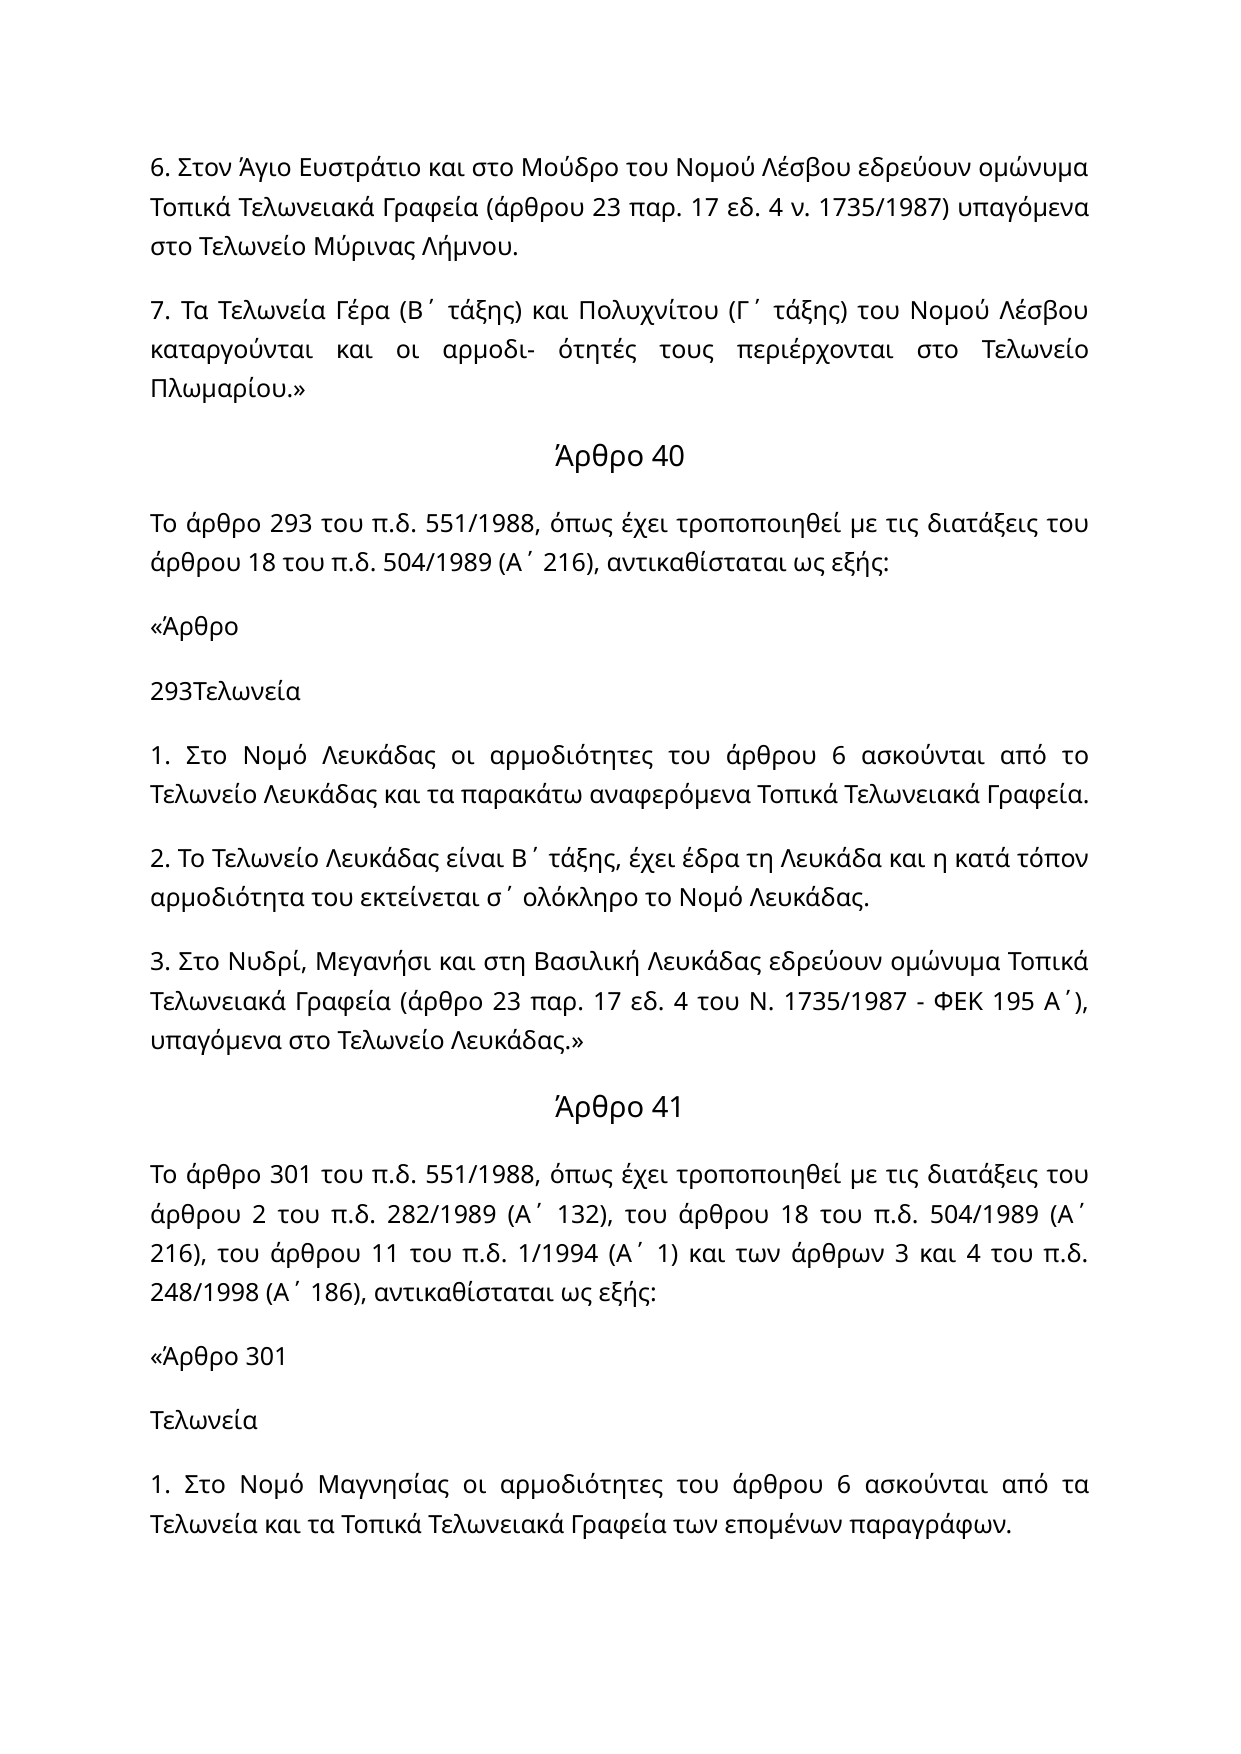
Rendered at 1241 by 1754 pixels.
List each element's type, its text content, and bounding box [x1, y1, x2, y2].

text Το άρθρο 301 του π.δ. 551/1988, όπως έχει τροποποιηθεί με τις διατάξεις του άρθρου 2 του π.δ. 282/1989 (Α΄ 132), του άρθρου 18 του π.δ. 504/1989 (Α΄ 216), του άρθρου 11 του π.δ. 1/1994 (Α΄ 1) και των άρθρων 3 και 4 του π.δ. 248/1998 (Α΄ 186), αντικαθίσταται ως εξής: [150, 1157, 1090, 1309]
text 7. Τα Τελωνεία Γέρα (Β΄ τάξης) και Πολυχνίτου (Γ΄ τάξης) του Νομού Λέσβου καταργούνται και οι αρμοδι- ότητές τους περιέρχονται στο Τελωνείο Πλωμαρίου.» [150, 292, 1090, 405]
text 2. Το Τελωνείο Λευκάδας είναι Β΄ τάξης, έχει έδρα τη Λευκάδα και η κατά τόπον αρμοδιότητα του εκτείνεται σ΄ ολόκληρο το Νομό Λευκάδας. [150, 841, 1090, 914]
text Το άρθρο 293 του π.δ. 551/1988, όπως έχει τροποποιηθεί με τις διατάξεις του άρθρου 18 του π.δ. 504/1989 (Α΄ 216), αντικαθίσταται ως εξής: [150, 506, 1090, 579]
text 3. Στο Νυδρί, Μεγανήσι και στη Βασιλική Λευκάδας εδρεύουν ομώνυμα Τοπικά Τελωνειακά Γραφεία (άρθρο 23 παρ. 17 εδ. 4 του Ν. 1735/1987 - ΦΕΚ 195 Α΄), υπαγόμενα στο Τελωνείο Λευκάδας.» [150, 944, 1090, 1056]
text «Άρθρο [150, 609, 1090, 643]
text Τελωνεία [150, 1403, 1090, 1437]
subtitle Άρθρο 40 [150, 435, 1090, 475]
text «Άρθρο 301 [150, 1339, 1090, 1373]
text 1. Στο Νομό Λευκάδας οι αρμοδιότητες του άρθρου 6 ασκούνται από το Τελωνείο Λευκάδας και τα παρακάτω αναφερόμενα Τοπικά Τελωνειακά Γραφεία. [150, 737, 1090, 811]
text 1. Στο Νομό Μαγνησίας οι αρμοδιότητες του άρθρου 6 ασκούνται από τα Τελωνεία και τα Τοπικά Τελωνειακά Γραφεία των επομένων παραγράφων. [150, 1467, 1090, 1540]
text 6. Στον Άγιο Ευστράτιο και στο Μούδρο του Νομού Λέσβου εδρεύουν ομώνυμα Τοπικά Τελωνειακά Γραφεία (άρθρου 23 παρ. 17 εδ. 4 ν. 1735/1987) υπαγόμενα στο Τελωνείο Μύρινας Λήμνου. [150, 150, 1090, 262]
subtitle Άρθρο 41 [150, 1086, 1090, 1126]
text 293Τελωνεία [150, 673, 1090, 707]
